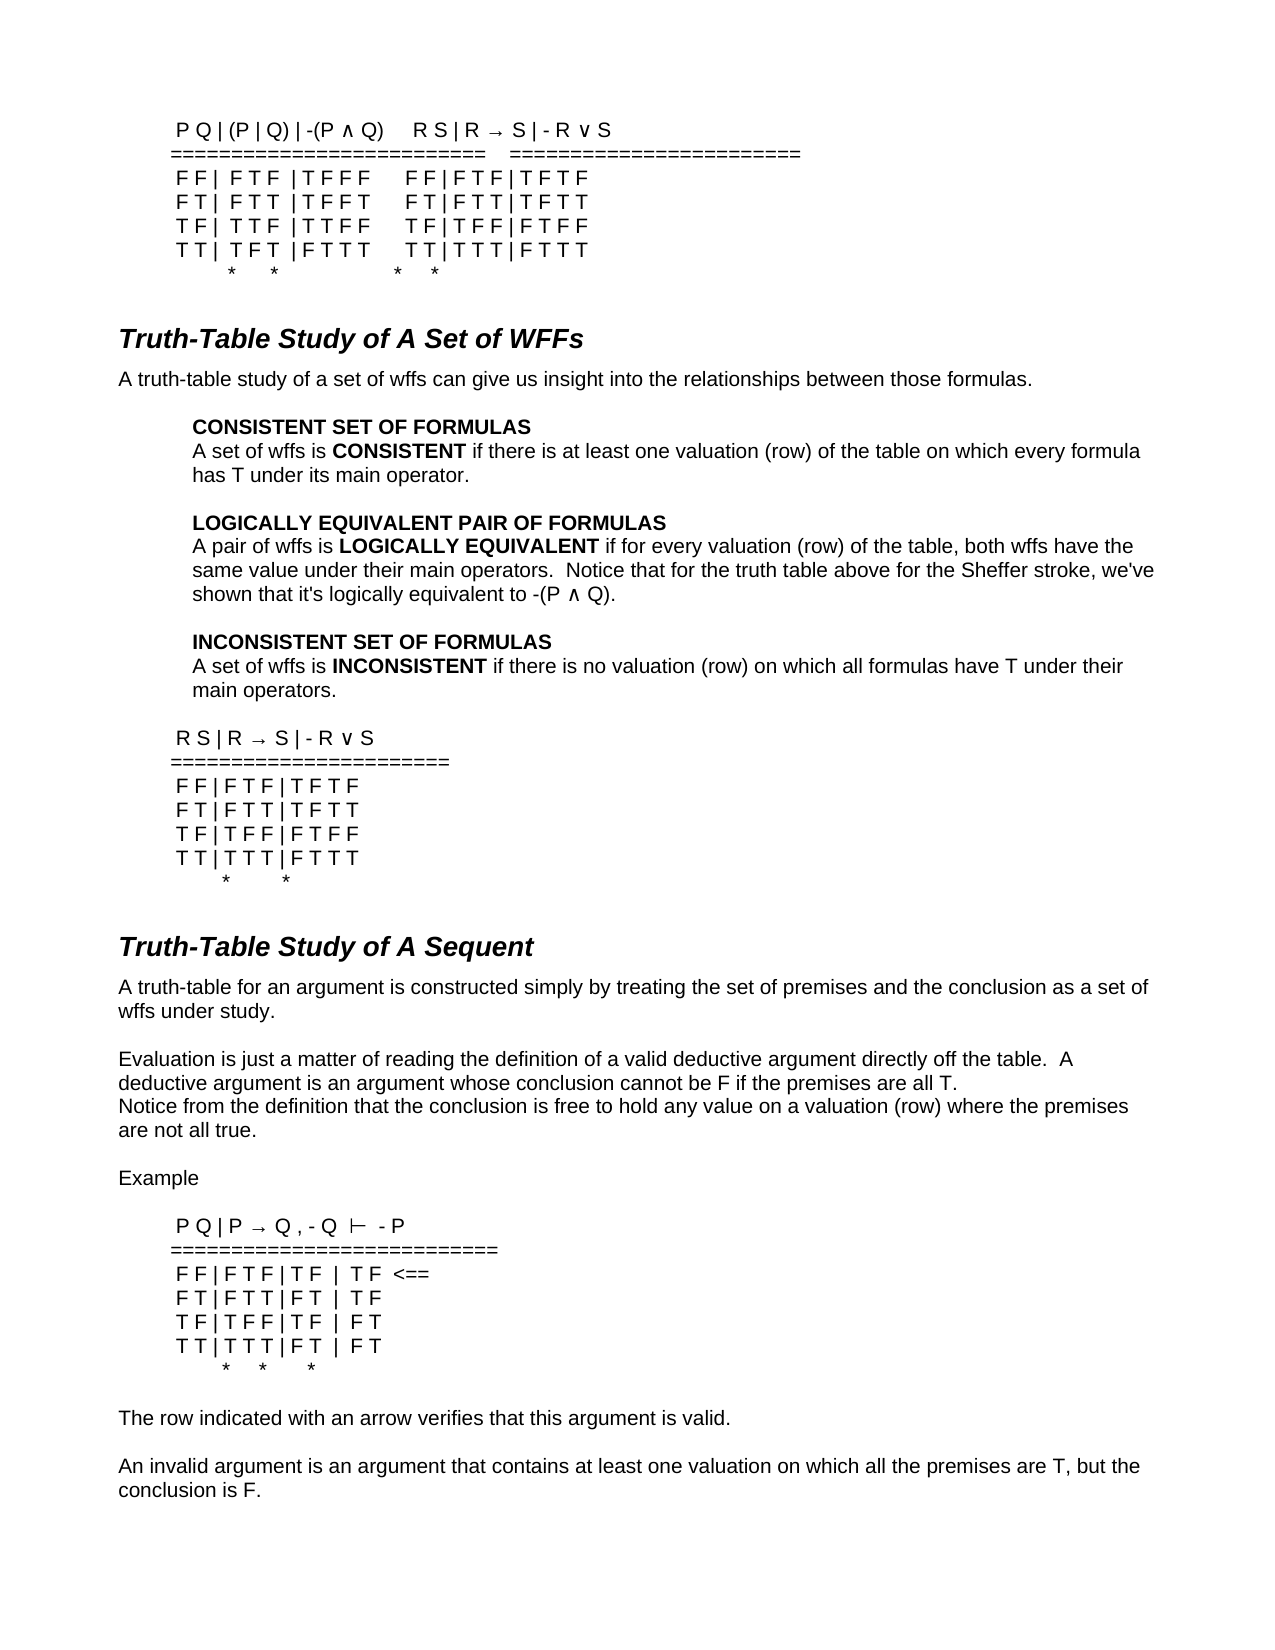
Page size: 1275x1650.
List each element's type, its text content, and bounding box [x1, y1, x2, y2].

text CONSISTENT SET OF FORMULAS [192, 414, 1157, 438]
text The row indicated with an arrow verifies that this argument is valid. [118, 1406, 1157, 1430]
text A set of wffs is CONSISTENT if there is at least one valuation (row) of the table on which every formula has T under its main operator. [192, 438, 1157, 486]
text Evaluation is just a matter of reading the definition of a valid deductive argument directly off the table. A deductive argument is an argument whose conclusion cannot be F if the premises are all T. [118, 1046, 1157, 1094]
text T F | T F F | F T F F [118, 822, 1157, 846]
text F F | F T F | T F T F [118, 774, 1157, 798]
text A truth-table for an argument is constructed simply by treating the set of premises and the conclusion as a set of wffs under study. [118, 974, 1157, 1022]
text P Q | (P | Q) | -(P ∧ Q) R S | R → S | - R ∨ S [118, 118, 1157, 142]
text T T | T T T | F T T T [118, 846, 1157, 870]
text An invalid argument is an argument that contains at least one valuation on which all the premises are T, but the conclusion is F. [118, 1454, 1157, 1502]
text F T | F T T | F T | T F [118, 1286, 1157, 1310]
text ========================== ======================== [118, 142, 1157, 166]
text T F | T F F | T F | F T [118, 1310, 1157, 1334]
text A set of wffs is INCONSISTENT if there is no valuation (row) on which all formulas have T under their main operators. [192, 654, 1157, 702]
text A pair of wffs is LOGICALLY EQUIVALENT if for every valuation (row) of the table, both wffs have the same value under their main operators. Notice that for the truth table above for the Sheffer stroke, we've shown that it's logically equivalent to -(P ∧ Q). [192, 534, 1157, 606]
subtitle Truth-Table Study of A Sequent [118, 930, 1157, 962]
text F T | F T T | T F T T [118, 798, 1157, 822]
text T T | T F T | F T T T T T | T T T | F T T T [118, 238, 1157, 262]
text * * * [118, 1358, 1157, 1382]
text * * [118, 870, 1157, 894]
text F T | F T T | T F F T F T | F T T | T F T T [118, 190, 1157, 214]
text Example [118, 1166, 1157, 1190]
text * * * * [118, 262, 1157, 286]
text Notice from the definition that the conclusion is free to hold any value on a valuation (row) where the premises are not all true. [118, 1094, 1157, 1142]
text P Q | P → Q , - Q ⊢ - P [118, 1214, 1157, 1238]
text R S | R → S | - R ∨ S [118, 726, 1157, 750]
text =========================== [118, 1238, 1157, 1262]
text T F | T T F | T T F F T F | T F F | F T F F [118, 214, 1157, 238]
text F F | F T F | T F | T F <== [118, 1262, 1157, 1286]
subtitle Truth-Table Study of A Set of WFFs [118, 322, 1157, 354]
text INCONSISTENT SET OF FORMULAS [192, 630, 1157, 654]
text F F | F T F | T F F F F F | F T F | T F T F [118, 166, 1157, 190]
text LOGICALLY EQUIVALENT PAIR OF FORMULAS [192, 510, 1157, 534]
text ======================= [118, 750, 1157, 774]
text A truth-table study of a set of wffs can give us insight into the relationships between those formulas. [118, 367, 1157, 391]
text T T | T T T | F T | F T [118, 1334, 1157, 1358]
